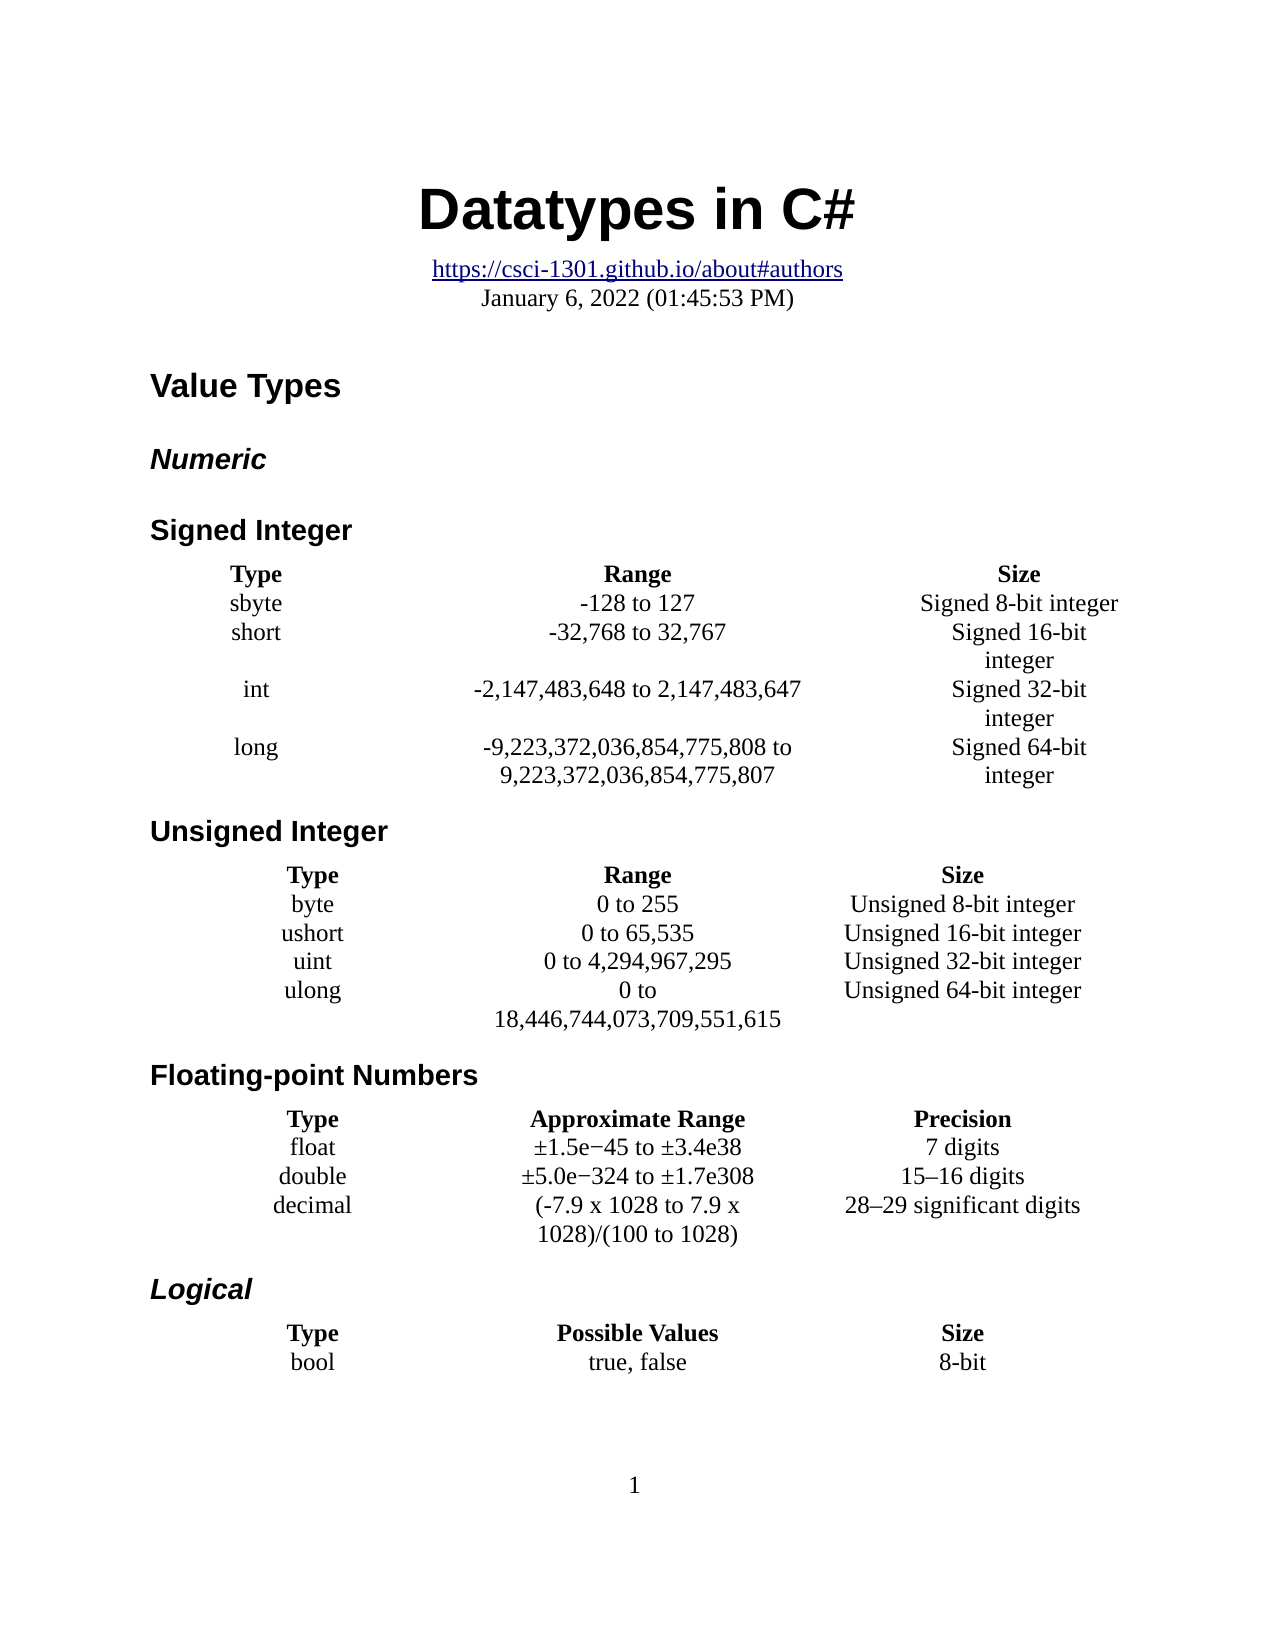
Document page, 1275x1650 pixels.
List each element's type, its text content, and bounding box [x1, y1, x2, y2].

table_header Size [913, 559, 1125, 588]
table_cell 28–29 significant digits [800, 1190, 1125, 1247]
table_cell true, false [475, 1347, 800, 1376]
table_cell sbyte [150, 588, 362, 617]
table_cell -2,147,483,648 to 2,147,483,647 [362, 674, 913, 732]
table_cell Signed 16-bit integer [913, 617, 1125, 674]
table_cell (-7.9 x 1028 to 7.9 x 1028)/(100 to 1028) [475, 1190, 800, 1247]
table_header Range [362, 559, 913, 588]
table_cell int [150, 674, 362, 732]
table_cell Unsigned 16-bit integer [800, 918, 1125, 946]
table_header Range [475, 860, 800, 889]
table_cell ulong [150, 975, 475, 1033]
table_header Possible Values [475, 1319, 800, 1347]
table_cell 0 to 65,535 [475, 918, 800, 946]
table_cell 7 digits [800, 1133, 1125, 1161]
table_cell double [150, 1161, 475, 1190]
table_cell decimal [150, 1190, 475, 1247]
table_cell bool [150, 1347, 475, 1376]
table_cell byte [150, 889, 475, 918]
table_cell Signed 64-bit integer [913, 732, 1125, 789]
table_cell 0 to 18,446,744,073,709,551,615 [475, 975, 800, 1033]
table_cell Unsigned 32-bit integer [800, 946, 1125, 975]
subtitle Unsigned Integer [150, 814, 1125, 848]
table_header Approximate Range [475, 1104, 800, 1132]
table_cell Unsigned 8-bit integer [800, 889, 1125, 918]
text January 6, 2022 (01:45:53 PM) [150, 283, 1125, 312]
table_cell Signed 8-bit integer [913, 588, 1125, 617]
table_header Type [150, 559, 362, 588]
table_cell ±5.0e−324 to ±1.7e308 [475, 1161, 800, 1190]
table_cell short [150, 617, 362, 674]
table_cell ushort [150, 918, 475, 946]
table_cell 0 to 4,294,967,295 [475, 946, 800, 975]
table_cell ±1.5e−45 to ±3.4e38 [475, 1133, 800, 1161]
table_cell float [150, 1133, 475, 1161]
table_cell -9,223,372,036,854,775,808 to 9,223,372,036,854,775,807 [362, 732, 913, 789]
table_header Type [150, 1104, 475, 1132]
table_cell -128 to 127 [362, 588, 913, 617]
table_cell -32,768 to 32,767 [362, 617, 913, 674]
table_header Precision [800, 1104, 1125, 1132]
table_header Size [800, 1319, 1125, 1347]
subtitle Numeric [150, 442, 1125, 476]
table_cell Signed 32-bit integer [913, 674, 1125, 732]
table_cell 15–16 digits [800, 1161, 1125, 1190]
table_cell 8-bit [800, 1347, 1125, 1376]
subtitle Value Types [150, 366, 1125, 404]
table_cell 0 to 255 [475, 889, 800, 918]
subtitle Signed Integer [150, 513, 1125, 547]
subtitle Logical [150, 1272, 1125, 1306]
table_header Type [150, 1319, 475, 1347]
table_header Size [800, 860, 1125, 889]
text https://csci-1301.github.io/about#authors [150, 254, 1125, 283]
table_cell uint [150, 946, 475, 975]
table_cell long [150, 732, 362, 789]
title Datatypes in C# [150, 175, 1125, 242]
table_cell Unsigned 64-bit integer [800, 975, 1125, 1033]
table_header Type [150, 860, 475, 889]
subtitle Floating-point Numbers [150, 1058, 1125, 1091]
